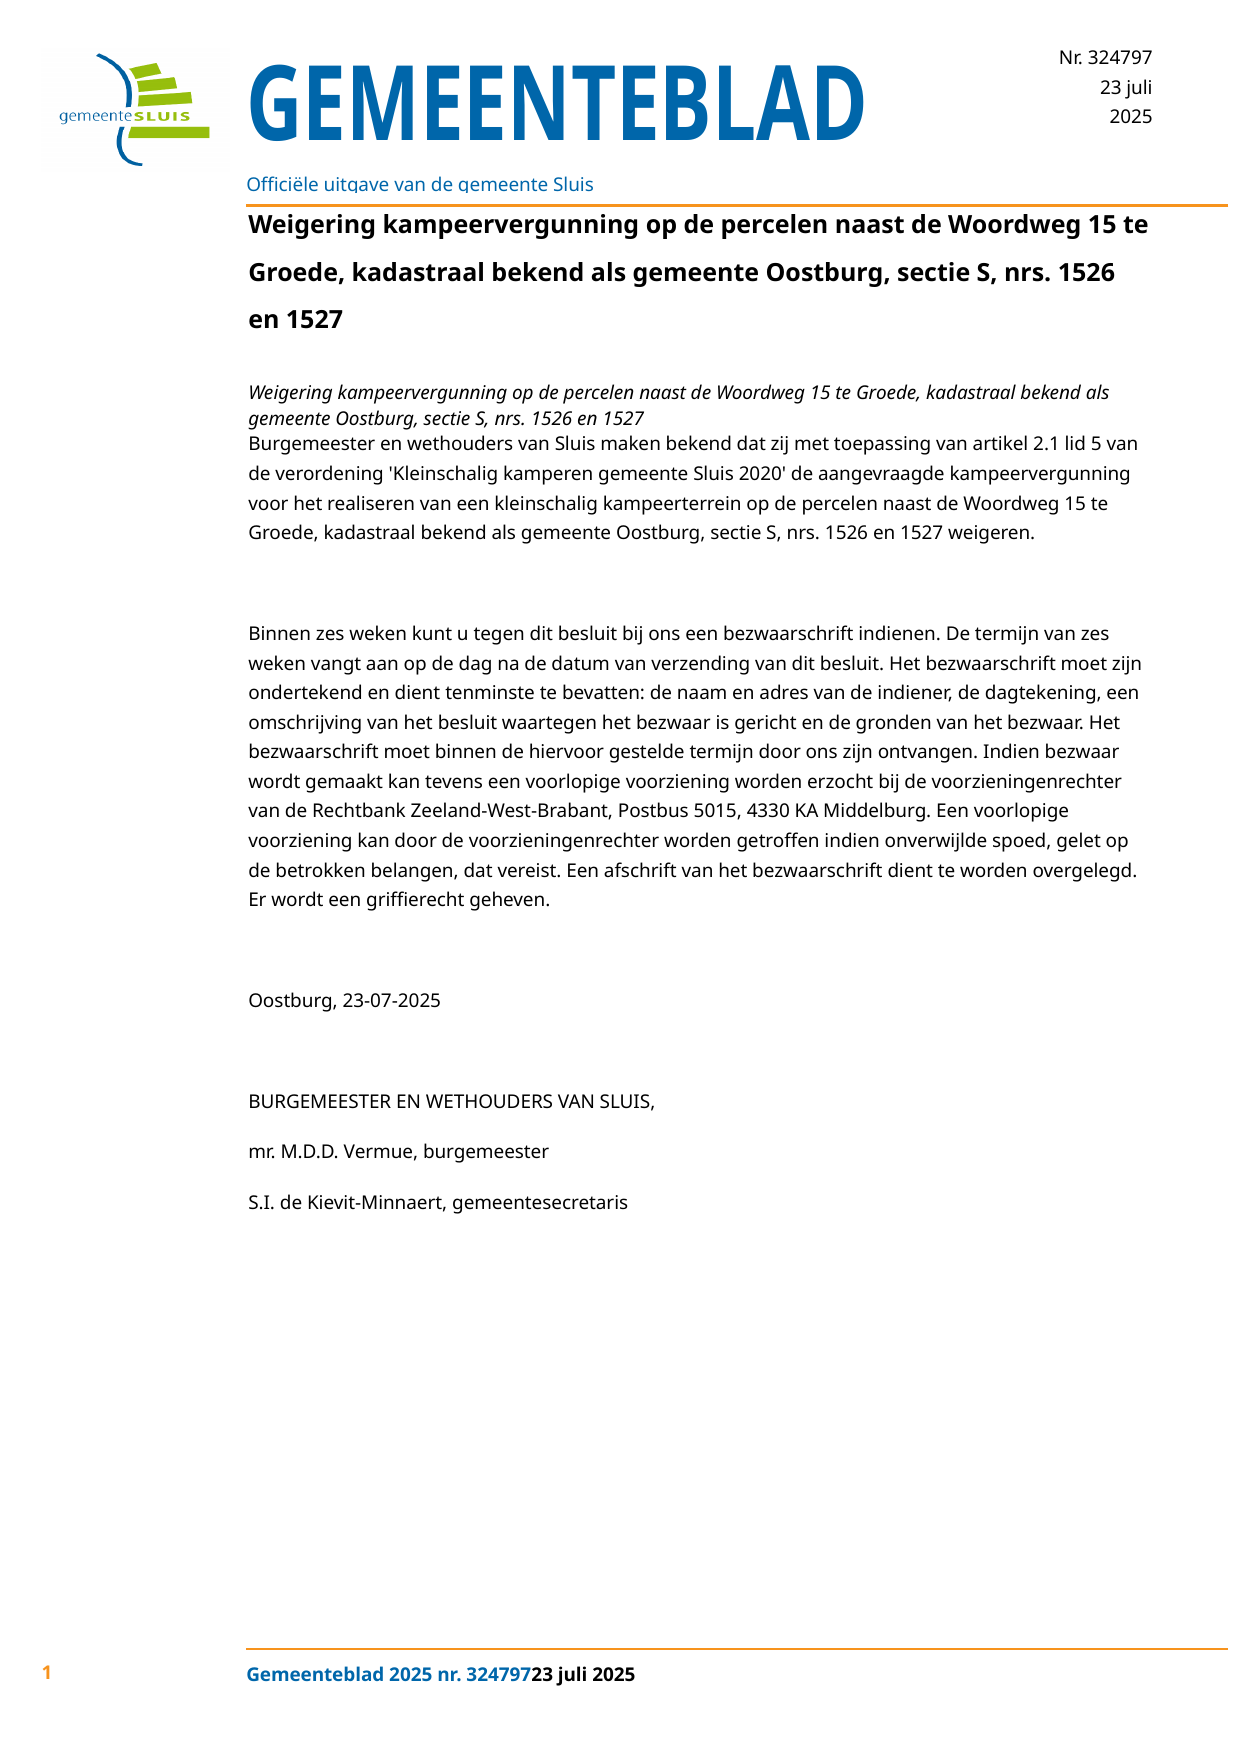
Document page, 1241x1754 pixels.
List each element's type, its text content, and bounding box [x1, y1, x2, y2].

text Binnen zes weken kunt u tegen dit besluit bij ons een bezwaarschrift indienen. De termijn van zes weken vangt aan op de dag na de datum van verzending van dit besluit. Het bezwaarschrift moet zijn ondertekend en dient tenminste te bevatten: de naam en adres van de indiener, de dagtekening, een omschrijving van het besluit waartegen het bezwaar is gericht en de gronden van het bezwaar. Het bezwaarschrift moet binnen de hiervoor gestelde termijn door ons zijn ontvangen. Indien bezwaar wordt gemaakt kan tevens een voorlopige voorziening worden erzocht bij de voorzieningenrechter van de Rechtbank Zeeland-West-Brabant, Postbus 5015, 4330 KA Middelburg. Een voorlopige voorziening kan door de voorzieningenrechter worden getroffen indien onverwijlde spoed, gelet op de betrokken belangen, dat vereist. Een afschrift van het bezwaarschrift dient te worden overgelegd. Er wordt een griffierecht geheven. [248, 620, 1152, 912]
text Oostburg, 23-07-2025 [248, 987, 1152, 1013]
picture [41, 47, 231, 172]
text S.I. de Kievit-Minnaert, gemeentesecretaris [248, 1189, 1152, 1214]
text Weigering kampeervergunning op de percelen naast de Woordweg 15 te Groede, kadastraal bekend als gemeente Oostburg, sectie S, nrs. 1526 en 1527 [248, 379, 1152, 431]
text Burgemeester en wethouders van Sluis maken bekend dat zij met toepassing van artikel 2.1 lid 5 van de verordening 'Kleinschalig kamperen gemeente Sluis 2020' de aangevraagde kampeervergunning voor het realiseren van een kleinschalig kampeerterrein op de percelen naast de Woordweg 15 te Groede, kadastraal bekend als gemeente Oostburg, sectie S, nrs. 1526 en 1527 weigeren. [248, 431, 1152, 545]
text Weigering kampeervergunning op de percelen naast de Woordweg 15 te Groede, kadastraal bekend als gemeente Oostburg, sectie S, nrs. 1526 en 1527 [248, 207, 1152, 336]
text BURGEMEESTER EN WETHOUDERS VAN SLUIS, [248, 1088, 1152, 1114]
text mr. M.D.D. Vermue, burgemeester [248, 1138, 1152, 1164]
